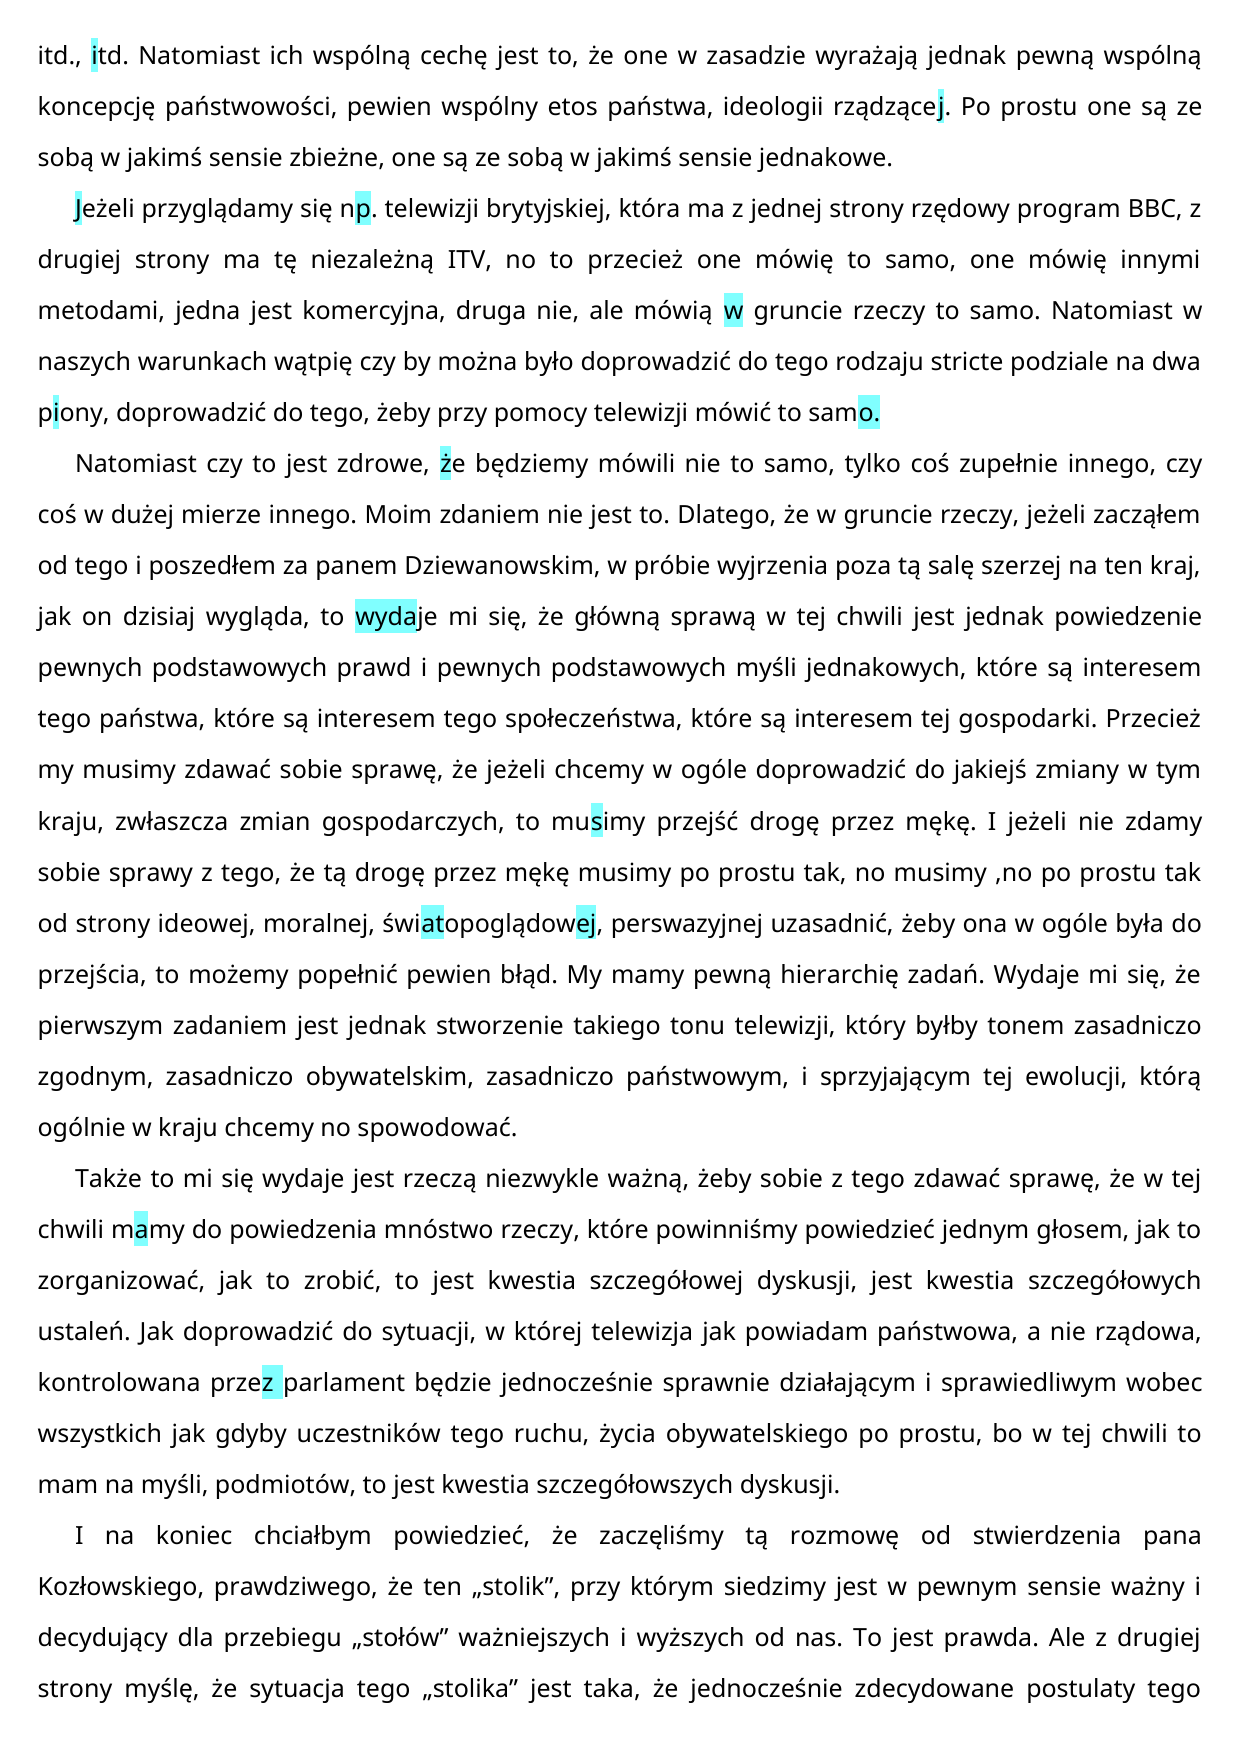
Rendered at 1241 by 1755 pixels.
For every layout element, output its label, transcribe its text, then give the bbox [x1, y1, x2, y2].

text Jeżeli przyglądamy się np. telewizji brytyjskiej, która ma z jednej strony rzędowy program BBC, z drugiej strony ma tę niezależną ITV, no to przecież one mówię to samo, one mówię innymi metodami, jedna jest komercyjna, druga nie, ale mówią w gruncie rzeczy to samo. Natomiast w naszych warunkach wątpię czy by można było doprowadzić do tego rodzaju stricte podziale na dwa piony, doprowadzić do tego, żeby przy pomocy telewizji mówić to samo. [37, 191, 1203, 429]
text Natomiast czy to jest zdrowe, że będziemy mówili nie to samo, tylko coś zupełnie innego, czy coś w dużej mierze innego. Moim zdaniem nie jest to. Dlatego, że w gruncie rzeczy, jeżeli zacząłem od tego i poszedłem za panem Dziewanowskim, w próbie wyjrzenia poza tą salę szerzej na ten kraj, jak on dzisiaj wygląda, to wydaje mi się, że główną sprawą w tej chwili jest jednak powiedzenie pewnych podstawowych prawd i pewnych podstawowych myśli jednakowych, które są interesem tego państwa, które są interesem tego społeczeństwa, które są interesem tej gospodarki. Przecież my musimy zdawać sobie sprawę, że jeżeli chcemy w ogóle doprowadzić do jakiejś zmiany w tym kraju, zwłaszcza zmian gospodarczych, to musimy przejść drogę przez mękę. I jeżeli nie zdamy sobie sprawy z tego, że tą drogę przez mękę musimy po prostu tak, no musimy ,no po prostu tak od strony ideowej, moralnej, światopoglądowej, perswazyjnej uzasadnić, żeby ona w ogóle była do przejścia, to możemy popełnić pewien błąd. My mamy pewną hierarchię zadań. Wydaje mi się, że pierwszym zadaniem jest jednak stworzenie takiego tonu telewizji, który byłby tonem zasadniczo zgodnym, zasadniczo obywatelskim, zasadniczo państwowym, i sprzyjającym tej ewolucji, którą ogólnie w kraju chcemy no spowodować. [37, 446, 1203, 1143]
text itd., itd. Natomiast ich wspólną cechę jest to, że one w zasadzie wyrażają jednak pewną wspólną koncepcję państwowości, pewien wspólny etos państwa, ideologii rządzącej. Po prostu one są ze sobą w jakimś sensie zbieżne, one są ze sobą w jakimś sensie jednakowe. [37, 37, 1203, 174]
text I na koniec chciałbym powiedzieć, że zaczęliśmy tą rozmowę od stwierdzenia pana Kozłowskiego, prawdziwego, że ten „stolik”, przy którym siedzimy jest w pewnym sensie ważny i decydujący dla przebiegu „stołów” ważniejszych i wyższych od nas. To jest prawda. Ale z drugiej strony myślę, że sytuacja tego „stolika” jest taka, że jednocześnie zdecydowane postulaty tego [37, 1518, 1203, 1705]
text Także to mi się wydaje jest rzeczą niezwykle ważną, żeby sobie z tego zdawać sprawę, że w tej chwili mamy do powiedzenia mnóstwo rzeczy, które powinniśmy powiedzieć jednym głosem, jak to zorganizować, jak to zrobić, to jest kwestia szczegółowej dyskusji, jest kwestia szczegółowych ustaleń. Jak doprowadzić do sytuacji, w której telewizja jak powiadam państwowa, a nie rządowa, kontrolowana przez parlament będzie jednocześnie sprawnie działającym i sprawiedliwym wobec wszystkich jak gdyby uczestników tego ruchu, życia obywatelskiego po prostu, bo w tej chwili to mam na myśli, podmiotów, to jest kwestia szczegółowszych dyskusji. [37, 1160, 1203, 1501]
